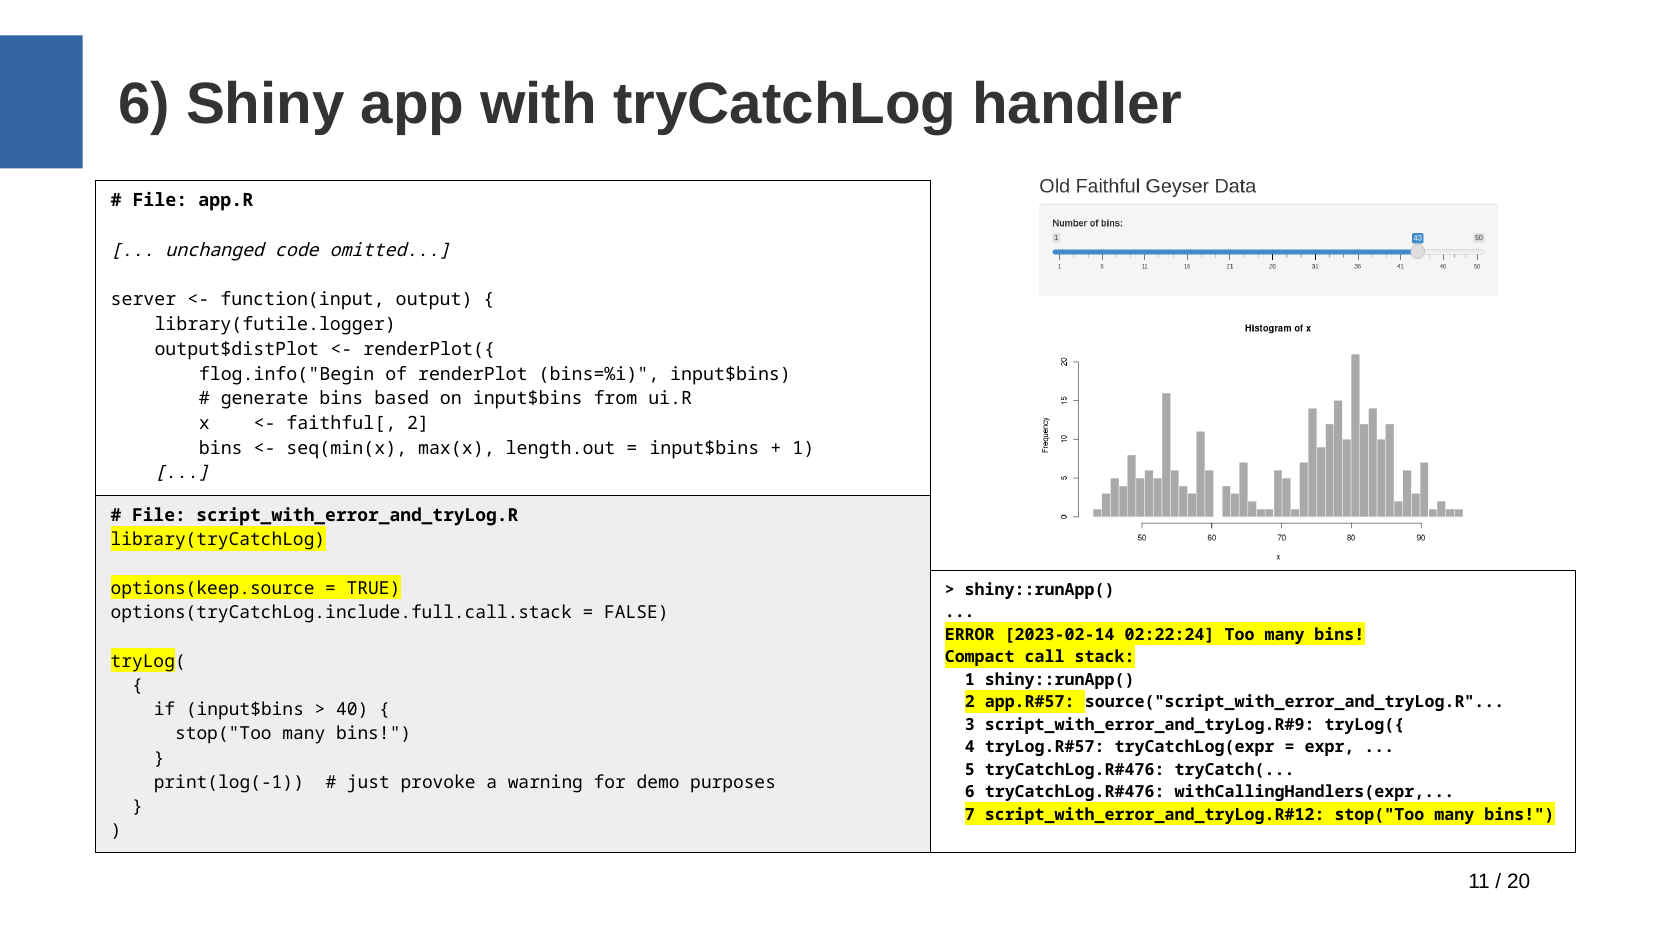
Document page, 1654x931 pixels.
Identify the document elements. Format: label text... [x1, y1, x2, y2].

text_box > shiny::runApp() ... ERROR [2023-02-14 02:22:24] Too many bins! Compact call stack: 1 shiny::runApp() 2 app.R#57: source("script_with_error_and_tryLog.R"... 3 script_with_error_and_tryLog.R#9: tryLog({ 4 tryLog.R#57: tryCatchLog(expr = expr, ... 5 tryCatchLog.R#476: tryCatch(... 6 tryCatchLog.R#476: withCallingHandlers(expr,... 7 script_with_error_and_tryLog.R#12: stop("Too many bins!") [930, 570, 1576, 853]
picture [1035, 174, 1501, 567]
text_box # File: script_with_error_and_tryLog.R library(tryCatchLog) options(keep.source = TRUE) options(tryCatchLog.include.full.call.stack = FALSE) tryLog( { if (input$bins > 40) { stop("Too many bins!") } print(log(-1)) # just provoke a warning for demo purposes } ) [95, 495, 931, 853]
text_box # File: app.R [... unchanged code omitted...] server <- function(input, output) { library(futile.logger) output$distPlot <- renderPlot({ flog.info("Begin of renderPlot (bins=%i)", input$bins) # generate bins based on input$bins from ui.R x <- faithful[, 2] bins <- seq(min(x), max(x), length.out = input$bins + 1) [...] [95, 180, 931, 495]
title 6) Shiny app with tryCatchLog handler [118, 37, 1621, 169]
